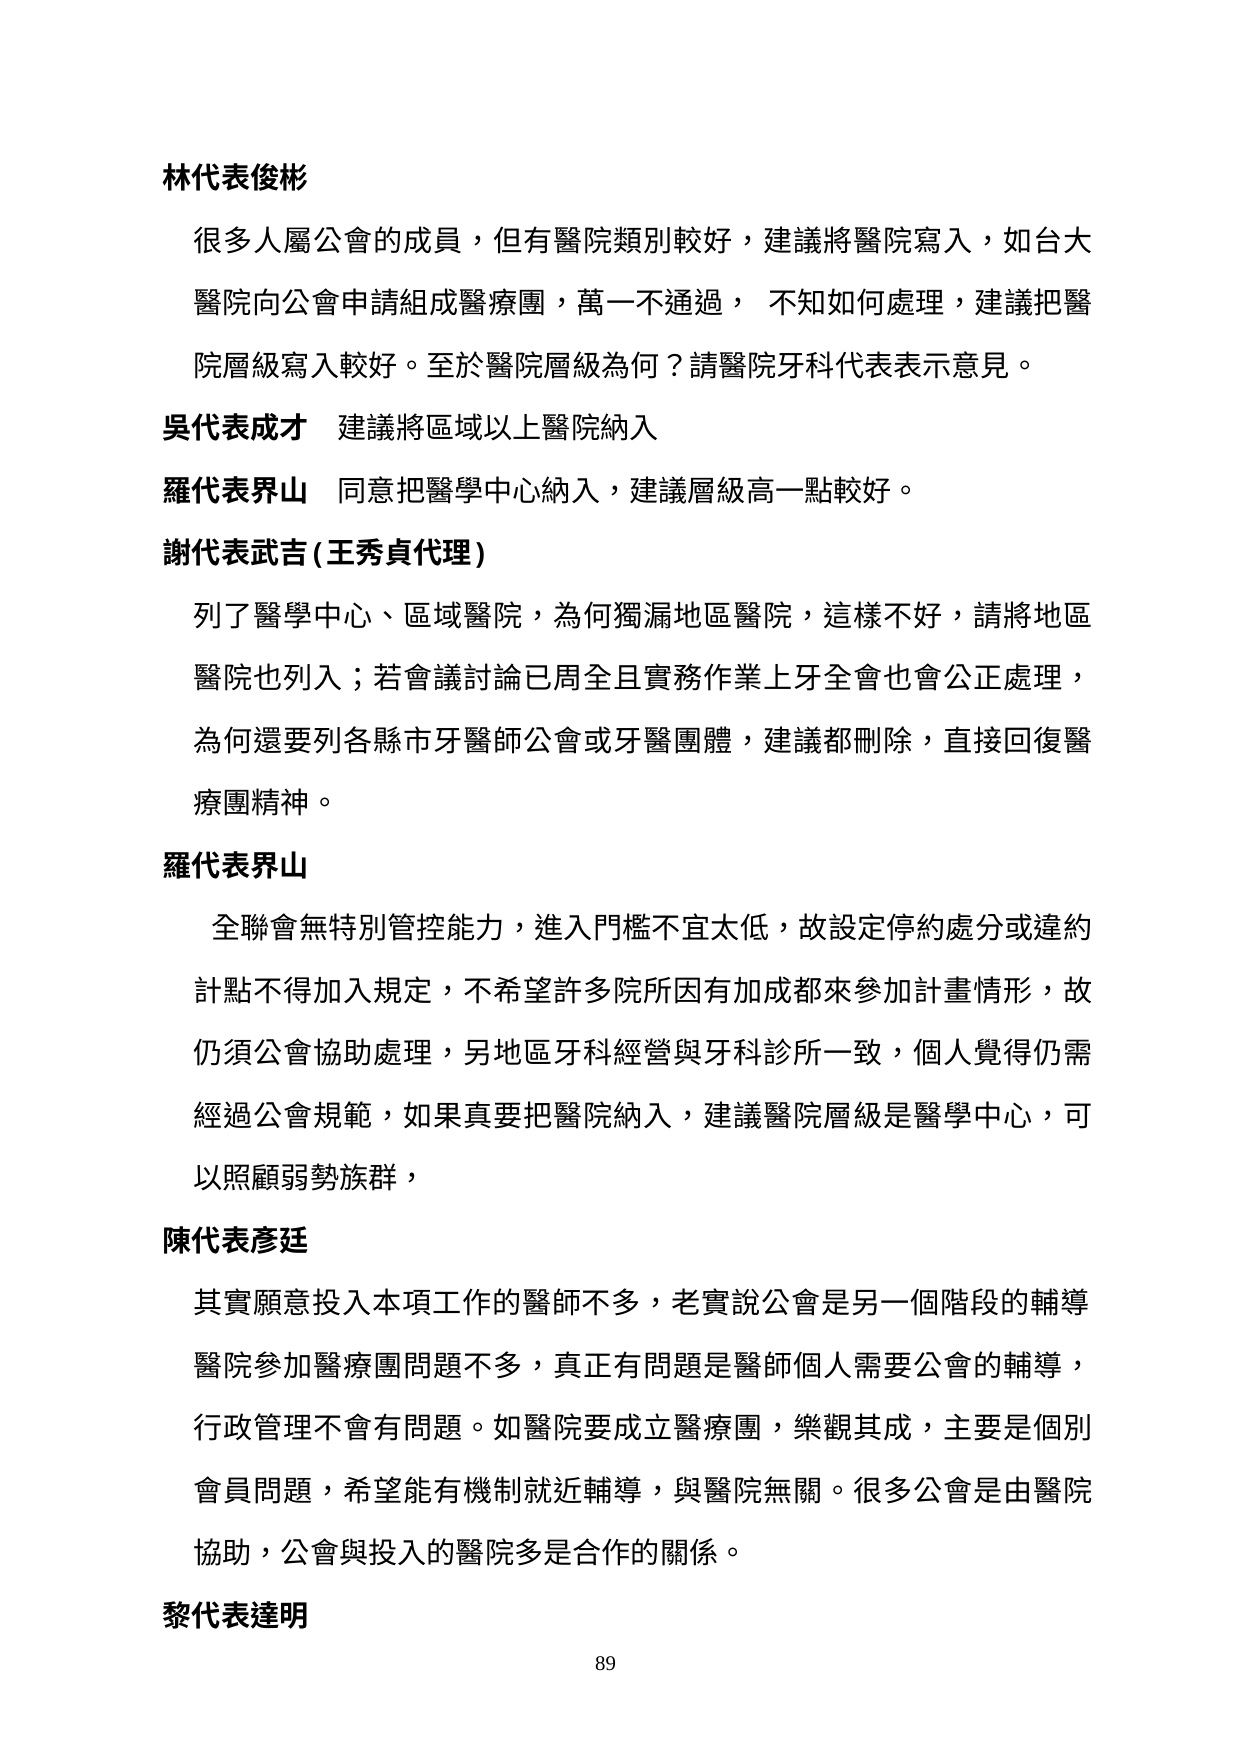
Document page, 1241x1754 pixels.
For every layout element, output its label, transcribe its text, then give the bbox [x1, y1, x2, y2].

text 林代表俊彬 [162, 134, 1093, 197]
text 謝代表武吉(王秀貞代理) [162, 509, 1093, 572]
text 列了醫學中心、區域醫院，為何獨漏地區醫院，這樣不好，請將地區醫院也列入；若會議討論已周全且實務作業上牙全會也會公正處理，為何還要列各縣市牙醫師公會或牙醫團體，建議都刪除，直接回復醫療團精神。 [193, 572, 1093, 822]
text 羅代表界山 [162, 822, 1093, 884]
text 黎代表達明 [162, 1572, 1093, 1634]
text 羅代表界山 同意把醫學中心納入，建議層級高一點較好。 [162, 447, 1093, 509]
text 吳代表成才 建議將區域以上醫院納入 [162, 384, 1093, 447]
text 其實願意投入本項工作的醫師不多，老實說公會是另一個階段的輔導，醫院參加醫療團問題不多，真正有問題是醫師個人需要公會的輔導，行政管理不會有問題。如醫院要成立醫療團，樂觀其成，主要是個別會員問題，希望能有機制就近輔導，與醫院無關。很多公會是由醫院協助，公會與投入的醫院多是合作的關係。 [193, 1259, 1093, 1572]
text 全聯會無特別管控能力，進入門檻不宜太低，故設定停約處分或違約計點不得加入規定，不希望許多院所因有加成都來參加計畫情形，故仍須公會協助處理，另地區牙科經營與牙科診所一致，個人覺得仍需經過公會規範，如果真要把醫院納入，建議醫院層級是醫學中心，可以照顧弱勢族群， [193, 884, 1093, 1197]
text 很多人屬公會的成員，但有醫院類別較好，建議將醫院寫入，如台大醫院向公會申請組成醫療團，萬一不通過， 不知如何處理，建議把醫院層級寫入較好。至於醫院層級為何？請醫院牙科代表表示意見。 [193, 197, 1093, 384]
text 陳代表彥廷 [162, 1197, 1093, 1259]
